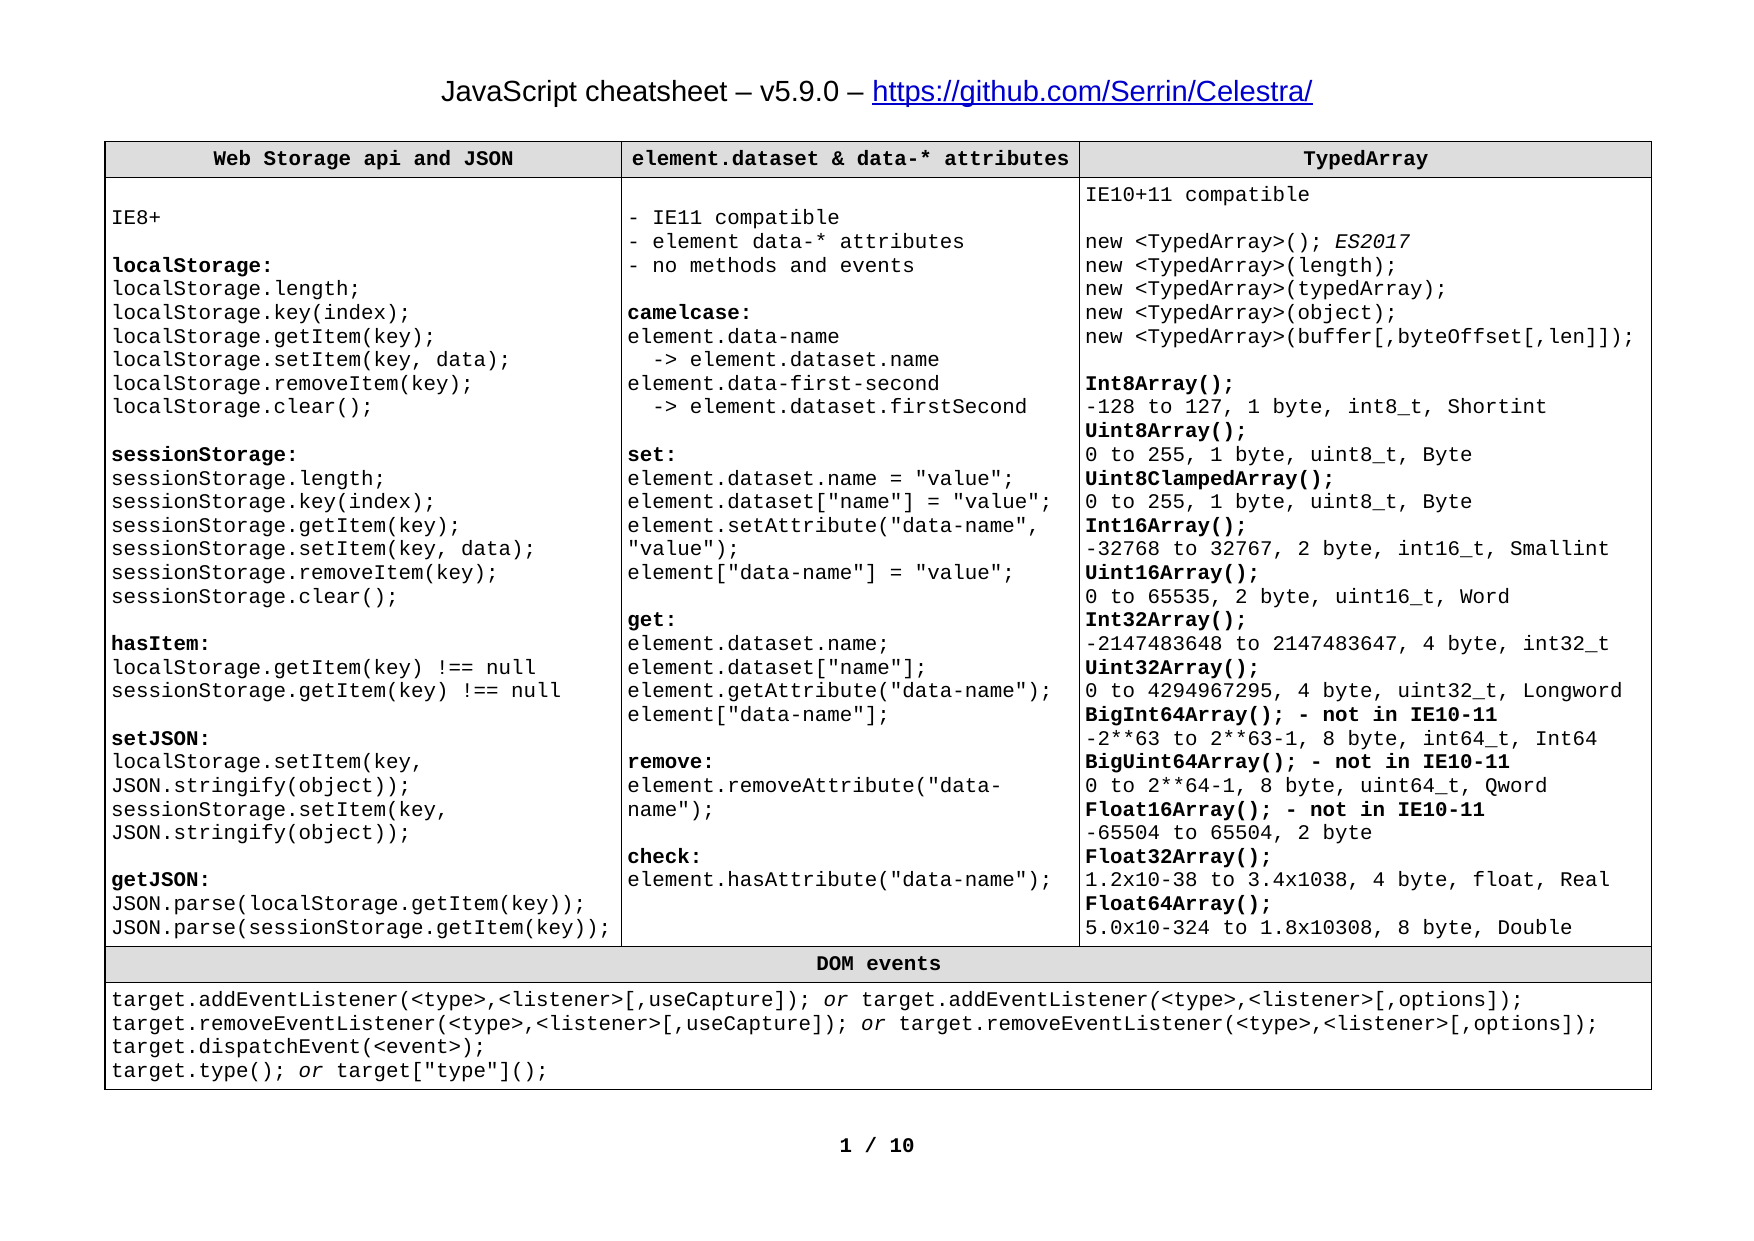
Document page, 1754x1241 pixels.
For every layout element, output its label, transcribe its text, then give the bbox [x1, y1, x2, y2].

table_header element.dataset & data-* attributes [622, 142, 1079, 177]
table_cell DOM events [106, 947, 1651, 982]
table_cell target.addEventListener(<type>,<listener>[,useCapture]); or target.addEventListener(<type>,<listener>[,options]); target.removeEventListener(<type>,<listener>[,useCapture]); or target.removeEventListener(<type>,<listener>[,options]); target.dispatchEvent(<event>); target.type(); or target["type"](); [106, 983, 1651, 1089]
table_header TypedArray [1080, 142, 1651, 177]
table_cell - IE11 compatible - element data-* attributes - no methods and events camelcase: element.data-name -> element.dataset.name element.data-first-second -> element.dataset.firstSecond set: element.dataset.name = "value"; element.dataset["name"] = "value"; element.setAttribute("data-name", "value"); element["data-name"] = "value"; get: element.dataset.name; element.dataset["name"]; element.getAttribute("data-name"); element["data-name"]; remove: element.removeAttribute("data-name"); check: element.hasAttribute("data-name"); [622, 178, 1079, 946]
text JavaScript cheatsheet – v5.9.0 – https://github.com/Serrin/Celestra/ [105, 74, 1648, 107]
table_header Web Storage api and JSON [106, 142, 621, 177]
table_cell IE8+ localStorage: localStorage.length; localStorage.key(index); localStorage.getItem(key); localStorage.setItem(key, data); localStorage.removeItem(key); localStorage.clear(); sessionStorage: sessionStorage.length; sessionStorage.key(index); sessionStorage.getItem(key); sessionStorage.setItem(key, data); sessionStorage.removeItem(key); sessionStorage.clear(); hasItem: localStorage.getItem(key) !== null sessionStorage.getItem(key) !== null setJSON: localStorage.setItem(key, JSON.stringify(object)); sessionStorage.setItem(key, JSON.stringify(object)); getJSON: JSON.parse(localStorage.getItem(key)); JSON.parse(sessionStorage.getItem(key)); [106, 178, 621, 946]
table_cell IE10+11 compatible new <TypedArray>(); ES2017 new <TypedArray>(length); new <TypedArray>(typedArray); new <TypedArray>(object); new <TypedArray>(buffer[,byteOffset[,len]]); Int8Array(); -128 to 127, 1 byte, int8_t, Shortint Uint8Array(); 0 to 255, 1 byte, uint8_t, Byte Uint8ClampedArray(); 0 to 255, 1 byte, uint8_t, Byte Int16Array(); -32768 to 32767, 2 byte, int16_t, Smallint Uint16Array(); 0 to 65535, 2 byte, uint16_t, Word Int32Array(); -2147483648 to 2147483647, 4 byte, int32_t Uint32Array(); 0 to 4294967295, 4 byte, uint32_t, Longword BigInt64Array(); - not in IE10-11 -2**63 to 2**63-1, 8 byte, int64_t, Int64 BigUint64Array(); - not in IE10-11 0 to 2**64-1, 8 byte, uint64_t, Qword Float16Array(); - not in IE10-11 -65504 to 65504, 2 byte Float32Array(); 1.2x10-38 to 3.4x1038, 4 byte, float, Real Float64Array(); 5.0x10-324 to 1.8x10308, 8 byte, Double [1080, 178, 1651, 946]
